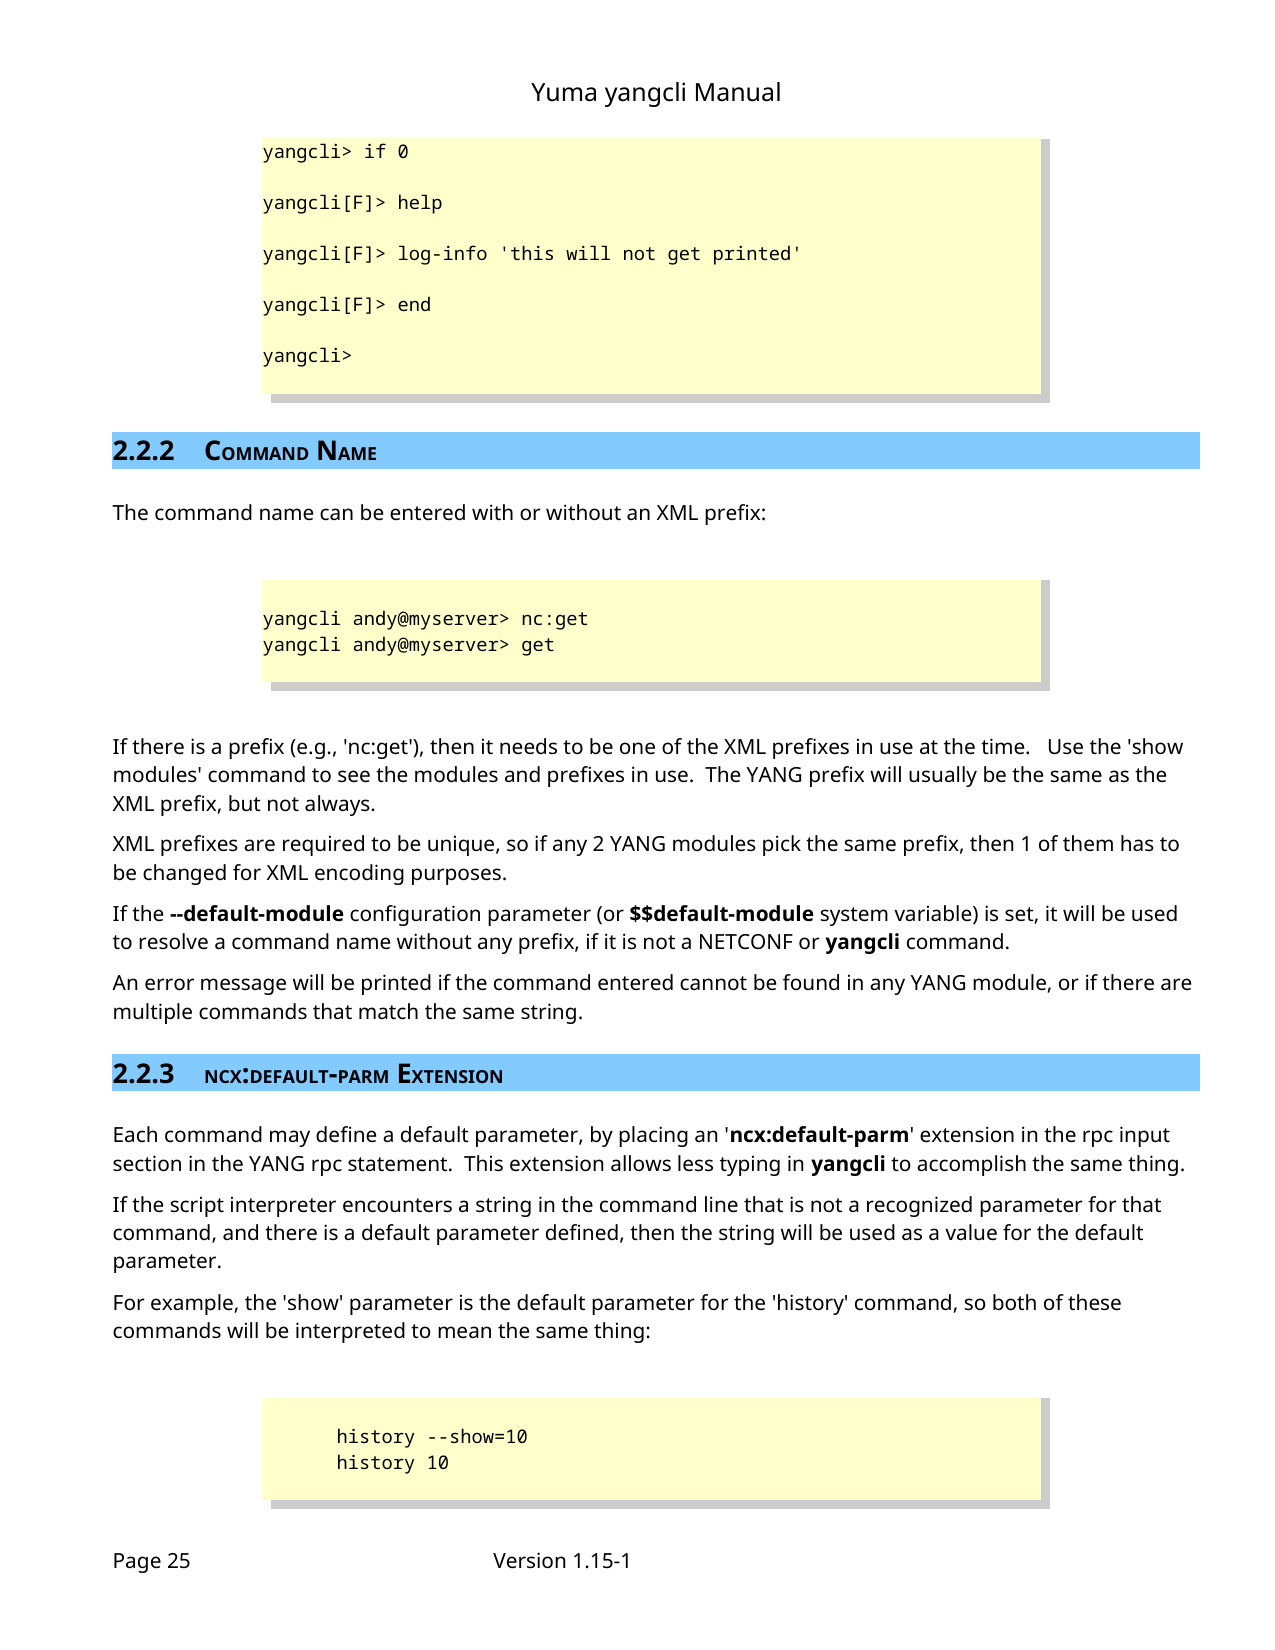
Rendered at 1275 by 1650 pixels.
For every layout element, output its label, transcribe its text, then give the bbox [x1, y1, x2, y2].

text If the script interpreter encounters a string in the command line that is not a recognized parameter for that command, and there is a default parameter defined, then the string will be used as a value for the default parameter. [112, 1190, 1200, 1275]
text yangcli> if 0 [262, 138, 1041, 164]
text yangcli[F]> log-info 'this will not get printed' [262, 241, 1041, 266]
subtitle ncx:default-parm Extension [112, 1054, 1200, 1091]
text If there is a prefix (e.g., 'nc:get'), then it needs to be one of the XML prefixes in use at the time. Use the 'show modules' command to see the modules and prefixes in use. The YANG prefix will usually be the same as the XML prefix, but not always. [112, 732, 1200, 817]
text yangcli andy@myserver> nc:get [262, 605, 1041, 631]
text yangcli[F]> help [262, 189, 1041, 215]
text yangcli[F]> end [262, 292, 1041, 317]
subtitle Command Name [112, 432, 1200, 469]
text yangcli andy@myserver> get [262, 631, 1041, 682]
text If the --default-module configuration parameter (or $$default-module system variable) is set, it will be used to resolve a command name without any prefix, if it is not a NETCONF or yangcli command. [112, 899, 1200, 956]
text For example, the 'show' parameter is the default parameter for the 'history' command, so both of these commands will be interpreted to mean the same thing: [112, 1288, 1200, 1344]
text XML prefixes are required to be unique, so if any 2 YANG modules pick the same prefix, then 1 of them has to be changed for XML encoding purposes. [112, 829, 1200, 886]
text Each command may define a default parameter, by placing an 'ncx:default-parm' extension in the rpc input section in the YANG rpc statement. This extension allows less typing in yangcli to accomplish the same thing. [112, 1120, 1200, 1177]
text The command name can be entered with or without an XML prefix: [112, 498, 1200, 526]
text An error message will be printed if the command entered cannot be found in any YANG module, or if there are multiple commands that match the same string. [112, 968, 1200, 1025]
text history --show=10 history 10 [262, 1423, 1041, 1474]
text yangcli> [262, 343, 1041, 368]
